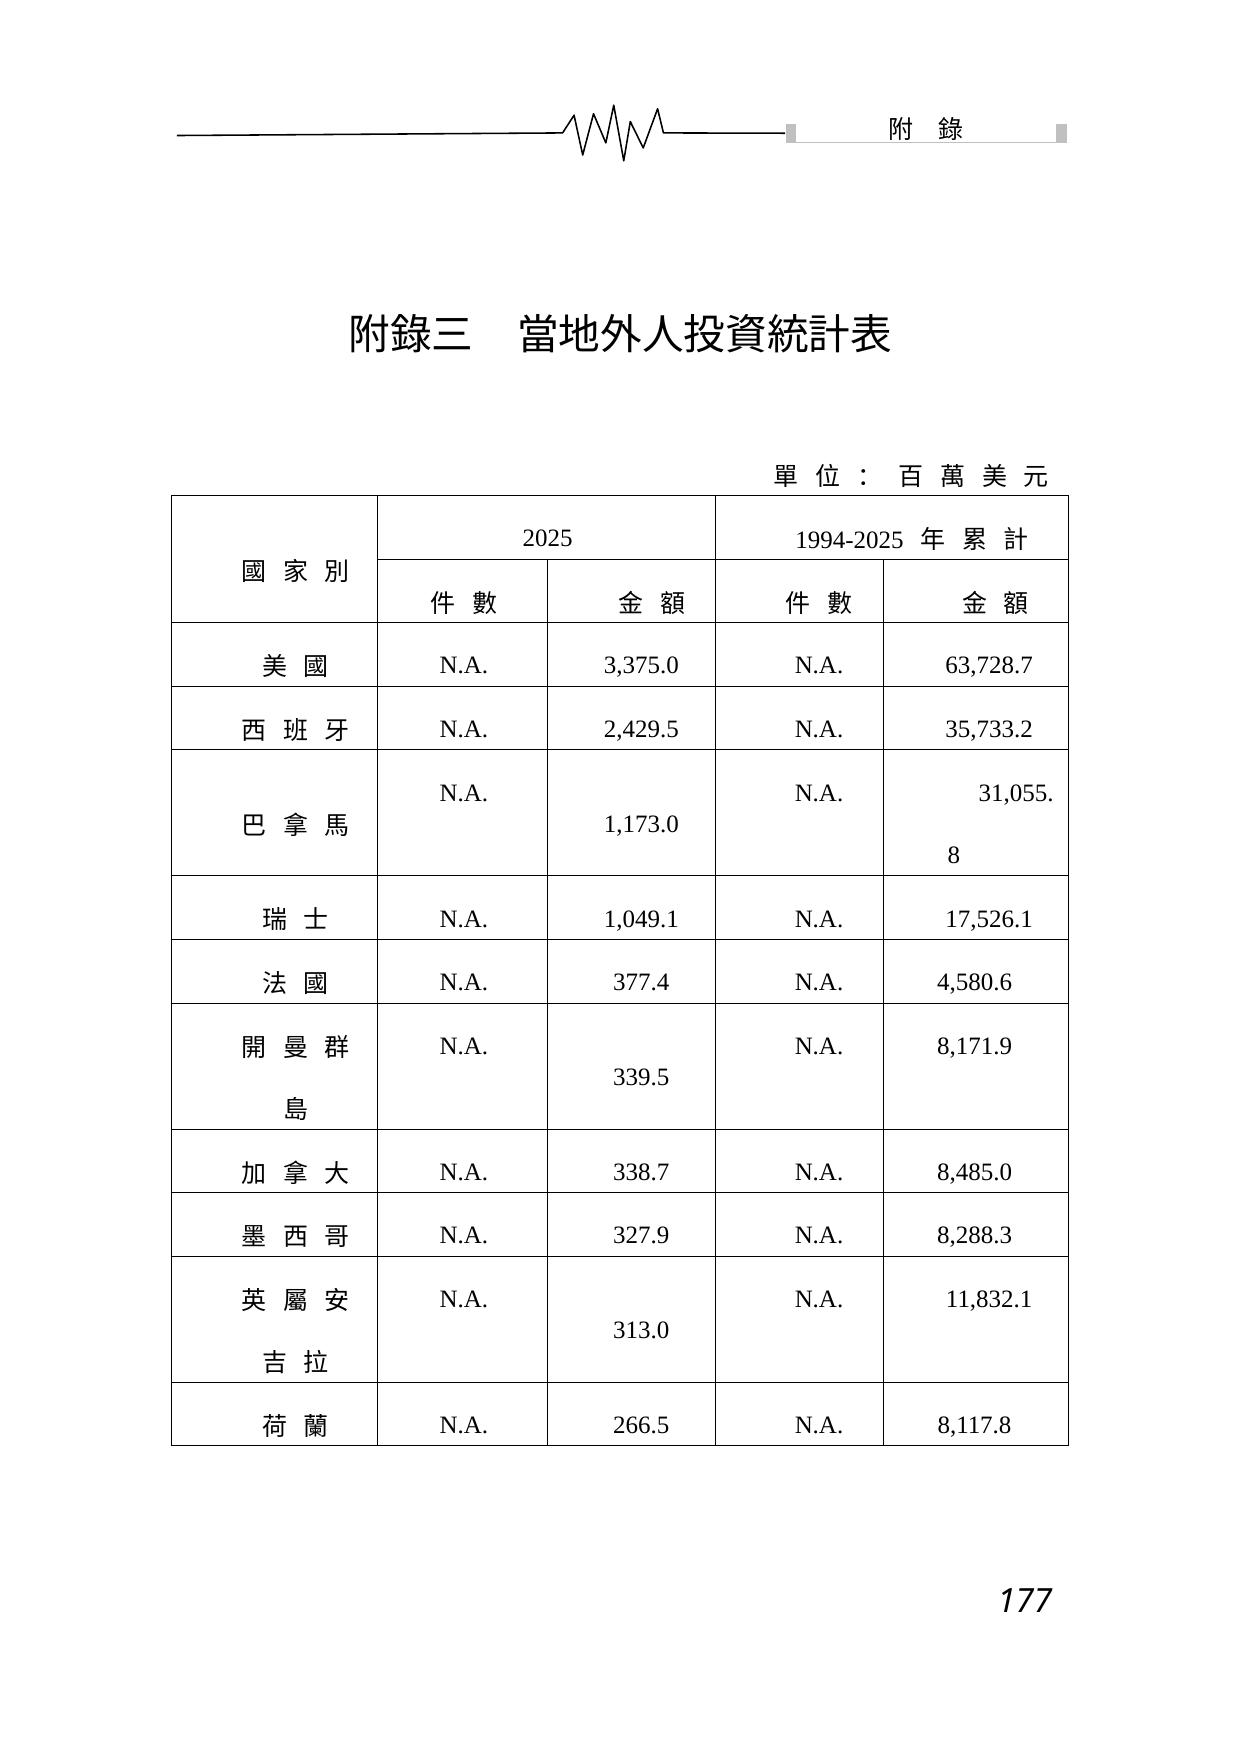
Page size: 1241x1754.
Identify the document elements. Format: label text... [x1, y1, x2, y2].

table_cell N.A. [378, 1257, 547, 1382]
table_cell 338.7 [548, 1130, 715, 1192]
table_cell N.A. [716, 687, 883, 749]
table_cell N.A. [716, 1004, 883, 1128]
table_header 國家別 [172, 496, 377, 622]
table_cell 開曼群島 [172, 1004, 377, 1128]
table_cell N.A. [378, 1004, 547, 1128]
table_cell 加拿大 [172, 1130, 377, 1192]
table_cell 4,580.6 [884, 940, 1068, 1002]
table_cell 美國 [172, 623, 377, 686]
table_cell 377.4 [548, 940, 715, 1002]
table_cell 8,117.8 [884, 1383, 1068, 1445]
table_cell 339.5 [548, 1004, 715, 1128]
table_header 1994-2025年累計 [716, 496, 1068, 559]
table_cell 1,173.0 [548, 750, 715, 875]
table_cell N.A. [716, 940, 883, 1002]
table_cell 1,049.1 [548, 876, 715, 939]
table_cell 3,375.0 [548, 623, 715, 686]
table_cell N.A. [378, 1130, 547, 1192]
table_cell N.A. [378, 940, 547, 1002]
table_cell 327.9 [548, 1193, 715, 1256]
table_cell N.A. [716, 1130, 883, 1192]
table_cell N.A. [378, 876, 547, 939]
table_cell N.A. [716, 750, 883, 875]
table_cell 11,832.1 [884, 1257, 1068, 1382]
table_cell 金額 [548, 560, 715, 622]
table_cell N.A. [378, 1193, 547, 1256]
table_cell N.A. [716, 876, 883, 939]
table_cell 8,171.9 [884, 1004, 1068, 1128]
table_cell 35,733.2 [884, 687, 1068, 749]
table_cell N.A. [378, 750, 547, 875]
table_cell 西班牙 [172, 687, 377, 749]
table_cell 法國 [172, 940, 377, 1002]
table_cell 瑞士 [172, 876, 377, 939]
table_cell 63,728.7 [884, 623, 1068, 686]
table_cell 17,526.1 [884, 876, 1068, 939]
table_cell 2,429.5 [548, 687, 715, 749]
table_cell N.A. [378, 623, 547, 686]
table_cell 英屬安吉拉 [172, 1257, 377, 1382]
table_cell 266.5 [548, 1383, 715, 1445]
text 單位：百萬美元 [183, 433, 1057, 495]
table_cell N.A. [716, 623, 883, 686]
table_cell 件數 [378, 560, 547, 622]
table_cell 墨西哥 [172, 1193, 377, 1256]
table_cell N.A. [716, 1257, 883, 1382]
table_cell 金額 [884, 560, 1068, 622]
text 附錄三 當地外人投資統計表 [183, 290, 1058, 352]
table_cell 8,288.3 [884, 1193, 1068, 1256]
table_cell N.A. [378, 1383, 547, 1445]
table_cell 件數 [716, 560, 883, 622]
table_cell N.A. [378, 687, 547, 749]
table_cell N.A. [716, 1383, 883, 1445]
table_cell 313.0 [548, 1257, 715, 1382]
table_cell 31,055.8 [884, 750, 1068, 875]
table_cell 荷蘭 [172, 1383, 377, 1445]
table_header 2025 [378, 496, 715, 559]
table_cell 8,485.0 [884, 1130, 1068, 1192]
table_cell N.A. [716, 1193, 883, 1256]
table_cell 巴拿馬 [172, 750, 377, 875]
